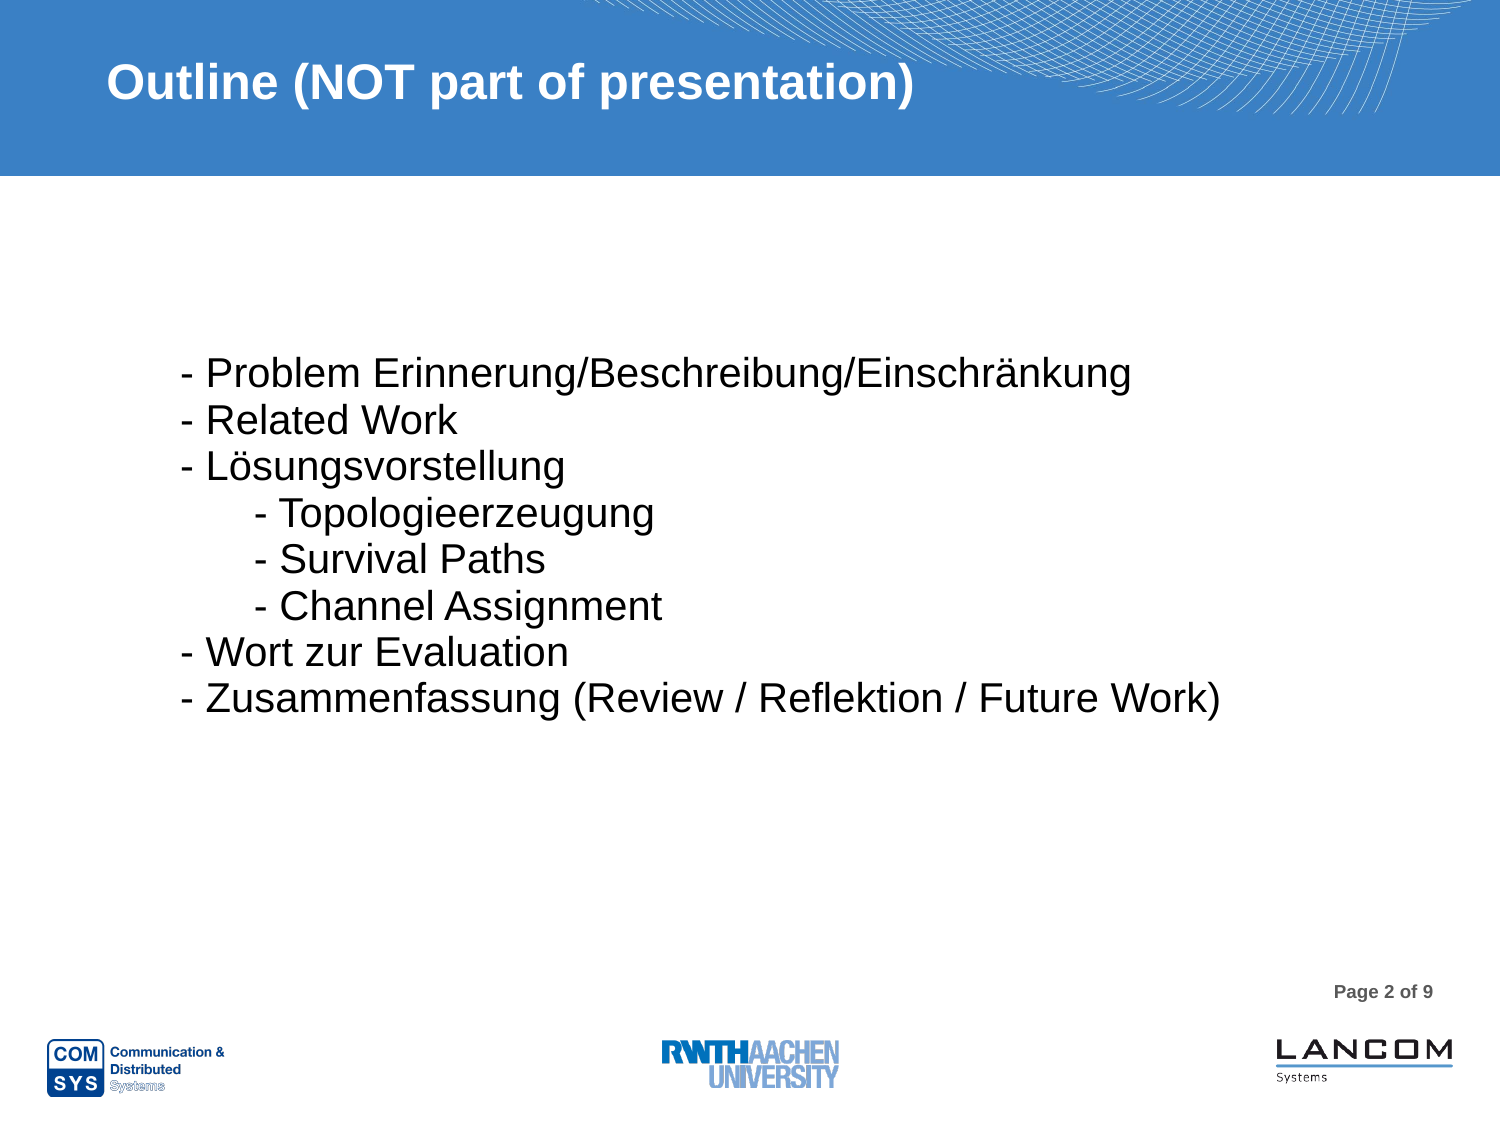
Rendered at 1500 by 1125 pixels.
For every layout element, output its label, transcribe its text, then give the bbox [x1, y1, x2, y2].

title Outline (NOT part of presentation) [106, 35, 1176, 110]
picture [0, 0, 1500, 176]
picture [1275, 1039, 1453, 1084]
text_box - Problem Erinnerung/Beschreibung/Einschränkung - Related Work - Lösungsvorstellung - Topologieerzeugung - Survival Paths - Channel Assignment - Wort zur Evaluation - Zusammenfassung (Review / Reflektion / Future Work) [165, 342, 1406, 875]
